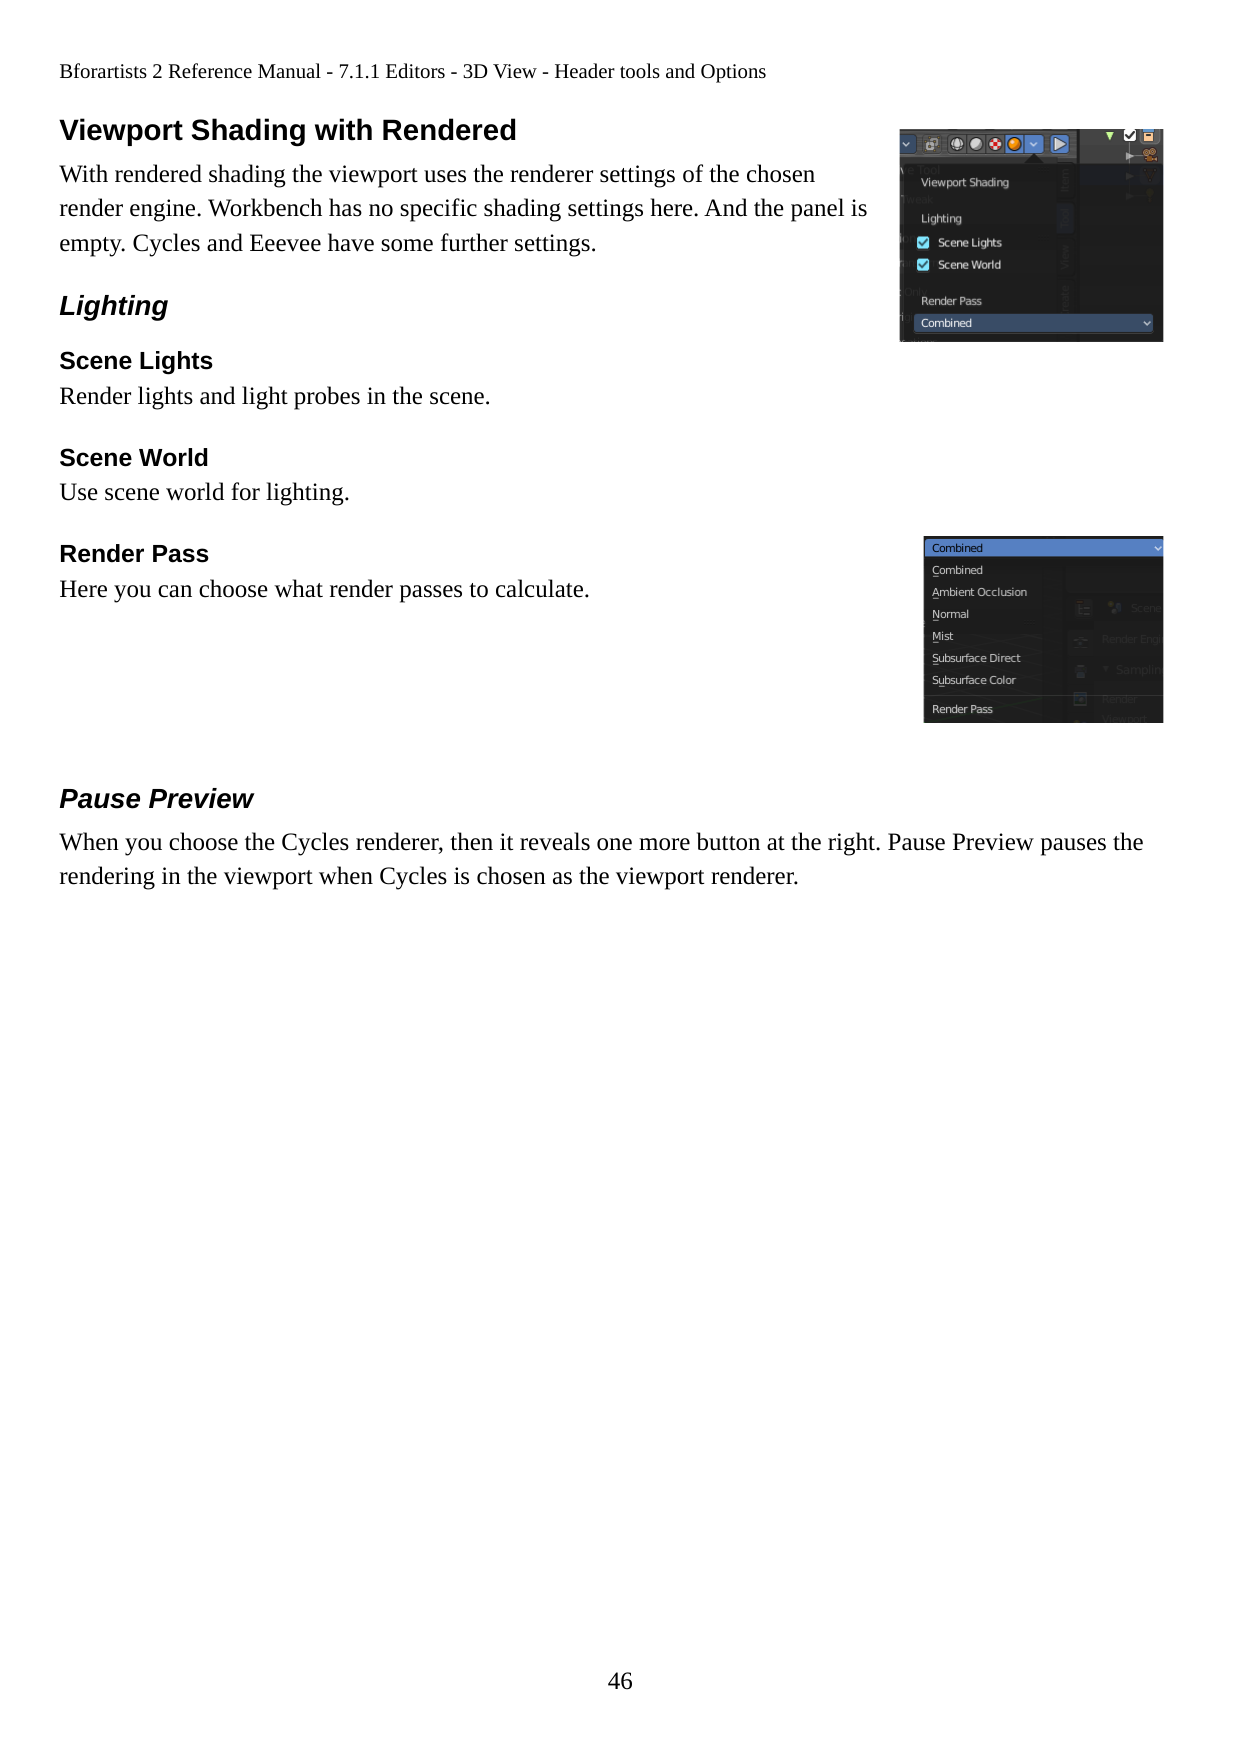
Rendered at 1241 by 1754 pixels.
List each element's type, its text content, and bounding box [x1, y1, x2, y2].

picture [899, 129, 1164, 342]
picture [923, 536, 1164, 723]
text When you choose the Cycles renderer, then it reveals one more button at the right. Pause Preview pauses the rendering in the viewport when Cycles is chosen as the viewport renderer. [59, 827, 1181, 890]
text Here you can choose what render passes to calculate. [59, 574, 923, 602]
text Render lights and light probes in the scene. [59, 381, 1181, 410]
subtitle Viewport Shading with Rendered [59, 113, 1181, 146]
subtitle Pause Preview [59, 782, 1181, 814]
text Use scene world for lighting. [59, 477, 1181, 506]
subtitle [1164, 539, 1181, 567]
subtitle Scene Lights [59, 346, 1181, 375]
subtitle Scene World [59, 443, 1181, 471]
subtitle [1164, 289, 1181, 321]
text With rendered shading the viewport uses the renderer settings of the chosen render engine. Workbench has no specific shading settings here. And the panel is empty. Cycles and Eeevee have some further settings. [59, 159, 899, 257]
subtitle Render Pass [59, 539, 923, 567]
subtitle Lighting [59, 289, 899, 321]
